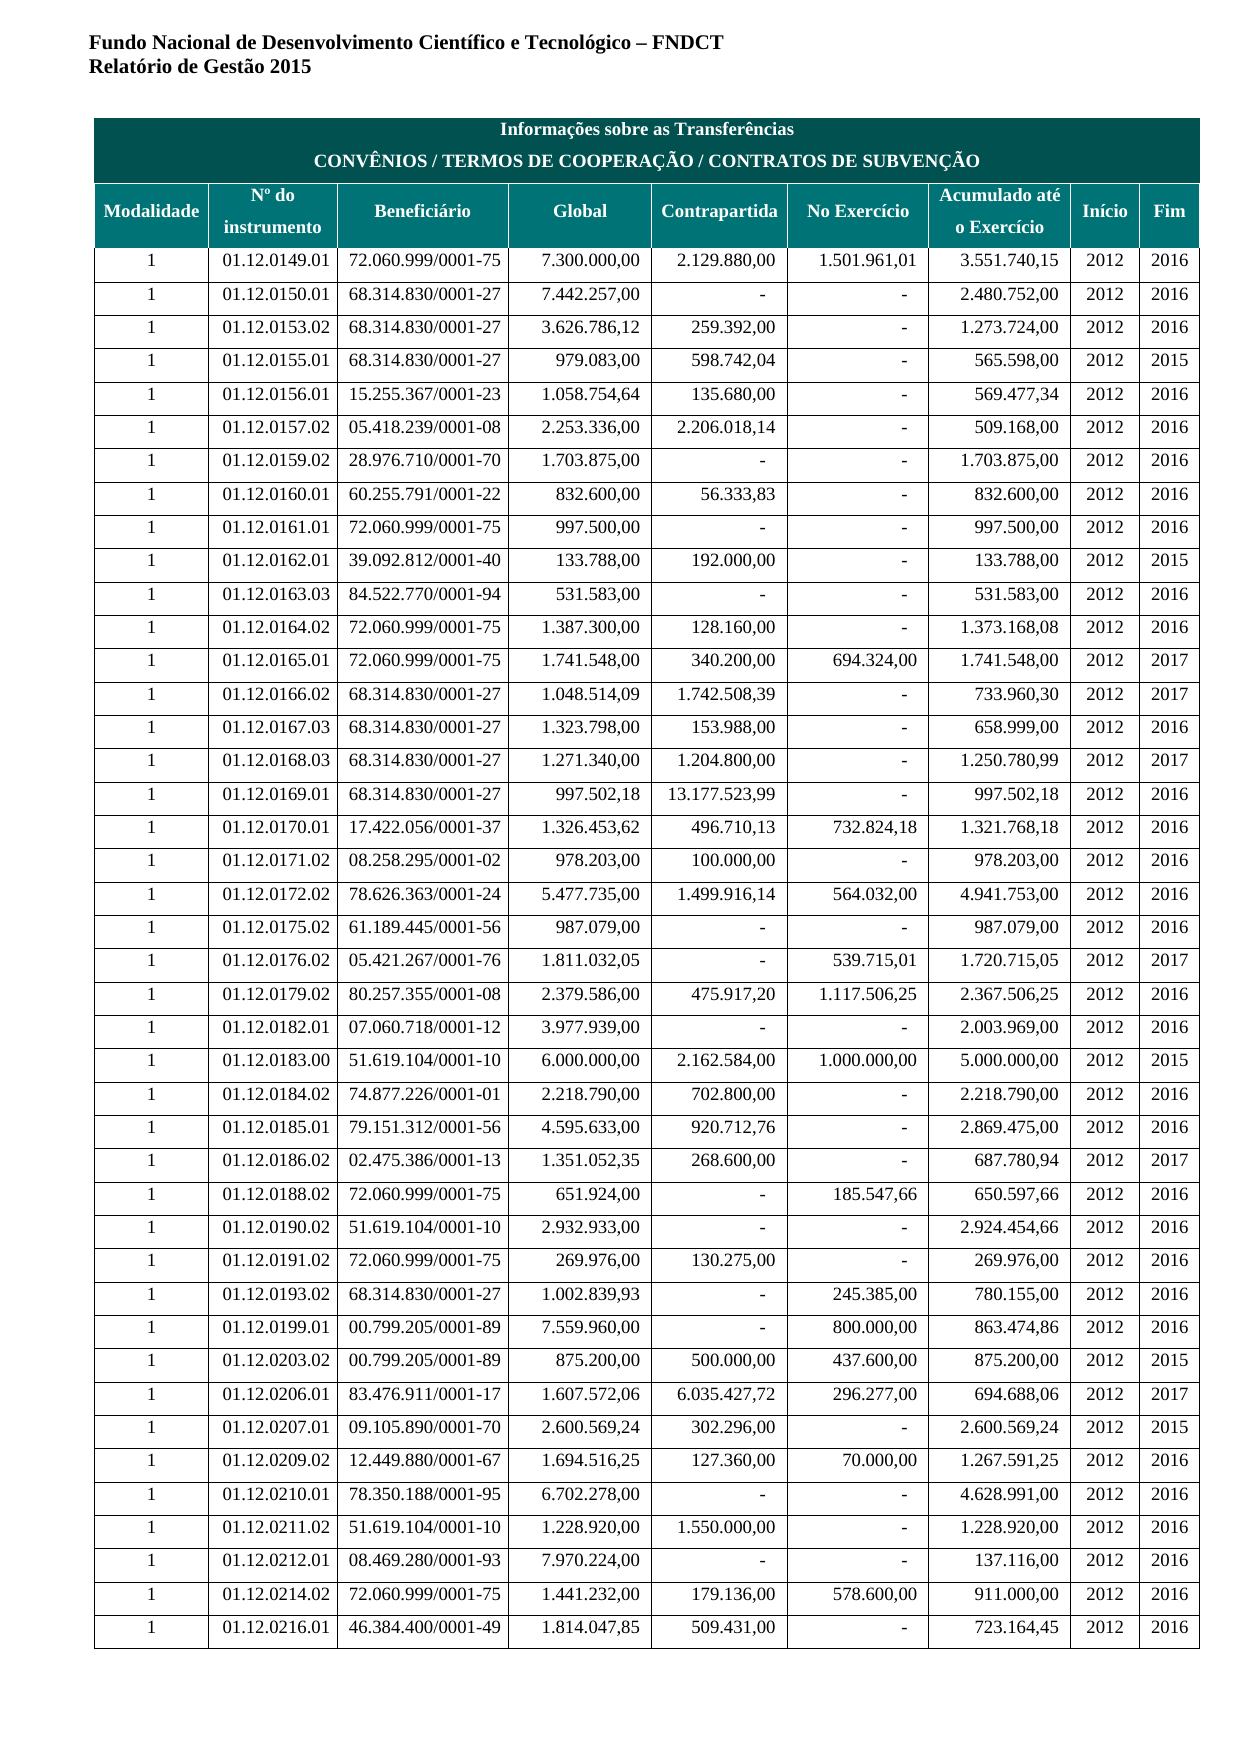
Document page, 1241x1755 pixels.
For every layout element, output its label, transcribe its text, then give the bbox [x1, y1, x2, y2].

table_cell 1 [95, 916, 208, 948]
table_cell 302.296,00 [652, 1416, 787, 1448]
table_cell 7.442.257,00 [509, 283, 651, 315]
table_cell 2012 [1071, 583, 1139, 615]
table_cell 2016 [1140, 1583, 1199, 1615]
table_cell 987.079,00 [929, 916, 1070, 948]
table_cell Beneficiário [338, 184, 508, 248]
table_cell 72.060.999/0001-75 [338, 1583, 508, 1615]
table_cell 2.218.790,00 [509, 1083, 651, 1115]
table_cell 1 [95, 1149, 208, 1182]
table_cell 01.12.0199.01 [209, 1316, 337, 1348]
table_cell - [788, 1249, 928, 1282]
table_cell 1.741.548,00 [929, 649, 1070, 682]
table_cell 509.431,00 [652, 1616, 787, 1648]
table_cell - [788, 1416, 928, 1448]
table_cell 1.703.875,00 [929, 449, 1070, 482]
table_cell 72.060.999/0001-75 [338, 516, 508, 548]
table_cell 51.619.104/0001-10 [338, 1049, 508, 1082]
table_cell 1 [95, 949, 208, 982]
table_cell 01.12.0170.01 [209, 816, 337, 848]
table_cell 68.314.830/0001-27 [338, 783, 508, 815]
table_cell 1.267.591,25 [929, 1449, 1070, 1482]
table_cell 1 [95, 583, 208, 615]
table_cell 564.032,00 [788, 883, 928, 915]
table_cell 01.12.0149.01 [209, 249, 337, 282]
table_cell 56.333,83 [652, 483, 787, 515]
table_cell 1.271.340,00 [509, 749, 651, 782]
table_cell 1.373.168,08 [929, 616, 1070, 648]
table_cell 509.168,00 [929, 416, 1070, 448]
table_cell 2012 [1071, 349, 1139, 382]
table_cell 01.12.0206.01 [209, 1383, 337, 1415]
table_cell No Exercício [788, 184, 928, 248]
table_cell 74.877.226/0001-01 [338, 1083, 508, 1115]
table_cell 3.551.740,15 [929, 249, 1070, 282]
table_cell 1 [95, 1449, 208, 1482]
table_cell 2016 [1140, 1549, 1199, 1582]
table_cell 1.387.300,00 [509, 616, 651, 648]
table_cell 1.326.453,62 [509, 816, 651, 848]
table_cell 269.976,00 [509, 1249, 651, 1282]
table_cell 72.060.999/0001-75 [338, 249, 508, 282]
table_cell 2016 [1140, 616, 1199, 648]
table_cell 01.12.0166.02 [209, 683, 337, 715]
table_cell Fim [1140, 184, 1199, 248]
table_cell 733.960,30 [929, 683, 1070, 715]
table_cell 2012 [1071, 1083, 1139, 1115]
table_cell 01.12.0193.02 [209, 1283, 337, 1315]
table_cell 2016 [1140, 283, 1199, 315]
table_cell 01.12.0191.02 [209, 1249, 337, 1282]
table_cell 1 [95, 1416, 208, 1448]
table_cell 78.350.188/0001-95 [338, 1483, 508, 1515]
table_cell 01.12.0203.02 [209, 1349, 337, 1382]
table_cell 01.12.0171.02 [209, 849, 337, 882]
table_cell 1 [95, 1349, 208, 1382]
table_cell 12.449.880/0001-67 [338, 1449, 508, 1482]
table_cell - [652, 1016, 787, 1048]
table_cell 2012 [1071, 449, 1139, 482]
table_cell 1 [95, 1316, 208, 1348]
table_cell 1 [95, 1516, 208, 1548]
table_cell 2015 [1140, 349, 1199, 382]
table_cell 1.742.508,39 [652, 683, 787, 715]
table_cell 68.314.830/0001-27 [338, 316, 508, 348]
table_cell 1 [95, 483, 208, 515]
table_cell 2015 [1140, 549, 1199, 582]
table_cell 1 [95, 749, 208, 782]
table_cell 1 [95, 549, 208, 582]
table_cell 598.742,04 [652, 349, 787, 382]
table_cell 01.12.0209.02 [209, 1449, 337, 1482]
table_cell 51.619.104/0001-10 [338, 1216, 508, 1248]
table_cell 05.421.267/0001-76 [338, 949, 508, 982]
table_cell 437.600,00 [788, 1349, 928, 1382]
table_cell 496.710,13 [652, 816, 787, 848]
table_cell 978.203,00 [929, 849, 1070, 882]
table_cell 2016 [1140, 1483, 1199, 1515]
table_cell 2012 [1071, 816, 1139, 848]
table_cell 2016 [1140, 1083, 1199, 1115]
table_cell 2017 [1140, 1149, 1199, 1182]
table_cell 2016 [1140, 1283, 1199, 1315]
table_cell 137.116,00 [929, 1549, 1070, 1582]
table_cell 2016 [1140, 1216, 1199, 1248]
table_cell 875.200,00 [509, 1349, 651, 1382]
table_cell 08.258.295/0001-02 [338, 849, 508, 882]
table_cell 1 [95, 1483, 208, 1515]
table_cell Modalidade [95, 184, 208, 248]
table_cell 68.314.830/0001-27 [338, 749, 508, 782]
table_cell 1 [95, 816, 208, 848]
table_cell 2016 [1140, 316, 1199, 348]
table_cell 153.988,00 [652, 716, 787, 748]
table_cell 911.000,00 [929, 1583, 1070, 1615]
table_cell 70.000,00 [788, 1449, 928, 1482]
table_cell - [652, 583, 787, 615]
table_cell 2012 [1071, 383, 1139, 415]
table_cell 68.314.830/0001-27 [338, 283, 508, 315]
table_cell 997.500,00 [509, 516, 651, 548]
table_cell 72.060.999/0001-75 [338, 1249, 508, 1282]
table_cell 09.105.890/0001-70 [338, 1416, 508, 1448]
table_cell 1 [95, 383, 208, 415]
table_cell 565.598,00 [929, 349, 1070, 382]
table_cell - [788, 449, 928, 482]
table_cell 01.12.0157.02 [209, 416, 337, 448]
table_cell 61.189.445/0001-56 [338, 916, 508, 948]
table_cell 694.324,00 [788, 649, 928, 682]
table_cell 2016 [1140, 483, 1199, 515]
table_cell 2.379.586,00 [509, 983, 651, 1015]
table_cell 2012 [1071, 1583, 1139, 1615]
table_cell 100.000,00 [652, 849, 787, 882]
table_cell 1 [95, 849, 208, 882]
table_cell 1.323.798,00 [509, 716, 651, 748]
table_cell 2015 [1140, 1349, 1199, 1382]
table_cell 01.12.0190.02 [209, 1216, 337, 1248]
table_cell 2012 [1071, 1549, 1139, 1582]
table_cell 2012 [1071, 949, 1139, 982]
table_cell 2012 [1071, 249, 1139, 282]
table_cell 2.869.475,00 [929, 1116, 1070, 1148]
table_cell 2.932.933,00 [509, 1216, 651, 1248]
table_cell - [652, 1283, 787, 1315]
table_cell 1.351.052,35 [509, 1149, 651, 1182]
table_cell 7.559.960,00 [509, 1316, 651, 1348]
table_cell 2016 [1140, 383, 1199, 415]
table_cell 68.314.830/0001-27 [338, 683, 508, 715]
table_cell 2017 [1140, 949, 1199, 982]
table_cell 1.694.516,25 [509, 1449, 651, 1482]
table_cell 832.600,00 [509, 483, 651, 515]
table_cell - [788, 316, 928, 348]
table_cell 5.477.735,00 [509, 883, 651, 915]
table_cell - [652, 516, 787, 548]
table_cell 2.924.454,66 [929, 1216, 1070, 1248]
table_cell Nº do instrumento [209, 184, 337, 248]
table_cell 2012 [1071, 983, 1139, 1015]
table_cell - [788, 383, 928, 415]
table_cell - [652, 449, 787, 482]
table_cell 2012 [1071, 683, 1139, 715]
table_cell 00.799.205/0001-89 [338, 1316, 508, 1348]
table_cell 01.12.0168.03 [209, 749, 337, 782]
table_cell 83.476.911/0001-17 [338, 1383, 508, 1415]
table_cell 28.976.710/0001-70 [338, 449, 508, 482]
table_cell 2012 [1071, 783, 1139, 815]
table_cell 1 [95, 1183, 208, 1215]
table_cell 2016 [1140, 1016, 1199, 1048]
table_cell 01.12.0183.00 [209, 1049, 337, 1082]
table_cell 1.607.572,06 [509, 1383, 651, 1415]
table_cell 694.688,06 [929, 1383, 1070, 1415]
table_cell 531.583,00 [509, 583, 651, 615]
table_cell - [788, 1149, 928, 1182]
table_cell - [788, 483, 928, 515]
table_cell 2012 [1071, 1149, 1139, 1182]
table_cell 658.999,00 [929, 716, 1070, 748]
table_cell 2012 [1071, 316, 1139, 348]
table_cell 1 [95, 1249, 208, 1282]
table_cell 997.500,00 [929, 516, 1070, 548]
table_cell 1 [95, 1016, 208, 1048]
table_cell 179.136,00 [652, 1583, 787, 1615]
table_cell - [788, 1483, 928, 1515]
table_cell 68.314.830/0001-27 [338, 716, 508, 748]
table_cell 2016 [1140, 1616, 1199, 1648]
table_cell 78.626.363/0001-24 [338, 883, 508, 915]
table_cell 2.367.506,25 [929, 983, 1070, 1015]
table_cell 4.595.633,00 [509, 1116, 651, 1148]
table_cell 7.300.000,00 [509, 249, 651, 282]
table_cell 01.12.0207.01 [209, 1416, 337, 1448]
table_cell 7.970.224,00 [509, 1549, 651, 1582]
table_cell 6.702.278,00 [509, 1483, 651, 1515]
table_cell Global [509, 184, 651, 248]
table_cell 500.000,00 [652, 1349, 787, 1382]
table_cell 1 [95, 449, 208, 482]
table_cell 2.003.969,00 [929, 1016, 1070, 1048]
table_cell 1 [95, 616, 208, 648]
table_cell 2016 [1140, 1183, 1199, 1215]
table_cell 1.720.715,05 [929, 949, 1070, 982]
table_cell 2012 [1071, 1483, 1139, 1515]
table_cell 997.502,18 [509, 783, 651, 815]
table_cell - [788, 716, 928, 748]
table_cell 1.550.000,00 [652, 1516, 787, 1548]
table_cell 1 [95, 1549, 208, 1582]
table_cell 01.12.0162.01 [209, 549, 337, 582]
table_cell - [788, 416, 928, 448]
table_cell 2012 [1071, 1283, 1139, 1315]
table_cell - [652, 949, 787, 982]
table_cell 245.385,00 [788, 1283, 928, 1315]
table_cell 2012 [1071, 1116, 1139, 1148]
table_cell 2012 [1071, 416, 1139, 448]
table_cell 702.800,00 [652, 1083, 787, 1115]
table_cell 1 [95, 1616, 208, 1648]
table_cell - [788, 1083, 928, 1115]
table_cell 920.712,76 [652, 1116, 787, 1148]
table_cell 1.501.961,01 [788, 249, 928, 282]
table_cell 39.092.812/0001-40 [338, 549, 508, 582]
table_cell 2012 [1071, 1183, 1139, 1215]
table_cell 1 [95, 716, 208, 748]
table_cell 2012 [1071, 516, 1139, 548]
table_cell 687.780,94 [929, 1149, 1070, 1182]
table_cell 6.000.000,00 [509, 1049, 651, 1082]
table_cell 1 [95, 283, 208, 315]
table_cell 539.715,01 [788, 949, 928, 982]
table_cell - [652, 283, 787, 315]
table_cell 2016 [1140, 849, 1199, 882]
table_cell 01.12.0153.02 [209, 316, 337, 348]
table_cell 2016 [1140, 1116, 1199, 1148]
table_cell 2016 [1140, 1249, 1199, 1282]
table_cell 01.12.0159.02 [209, 449, 337, 482]
table_cell 72.060.999/0001-75 [338, 1183, 508, 1215]
table_cell - [788, 283, 928, 315]
table_cell 1.204.800,00 [652, 749, 787, 782]
table_cell 1.000.000,00 [788, 1049, 928, 1082]
table_cell 531.583,00 [929, 583, 1070, 615]
table_cell - [652, 1549, 787, 1582]
table_cell 68.314.830/0001-27 [338, 1283, 508, 1315]
table_cell 269.976,00 [929, 1249, 1070, 1282]
table_cell 475.917,20 [652, 983, 787, 1015]
table_cell 2016 [1140, 983, 1199, 1015]
table_cell 2016 [1140, 716, 1199, 748]
table_cell 185.547,66 [788, 1183, 928, 1215]
table_cell 2.600.569,24 [509, 1416, 651, 1448]
table_cell 05.418.239/0001-08 [338, 416, 508, 448]
table_cell 3.977.939,00 [509, 1016, 651, 1048]
table_cell 01.12.0163.03 [209, 583, 337, 615]
table_cell 4.941.753,00 [929, 883, 1070, 915]
table_cell 2.253.336,00 [509, 416, 651, 448]
table_cell 02.475.386/0001-13 [338, 1149, 508, 1182]
table_cell 80.257.355/0001-08 [338, 983, 508, 1015]
table_cell 978.203,00 [509, 849, 651, 882]
table_cell 1.814.047,85 [509, 1616, 651, 1648]
table_cell 2016 [1140, 783, 1199, 815]
table_cell 2016 [1140, 916, 1199, 948]
table_cell 1.117.506,25 [788, 983, 928, 1015]
table_cell 1.811.032,05 [509, 949, 651, 982]
table_cell 2012 [1071, 616, 1139, 648]
table_cell 01.12.0210.01 [209, 1483, 337, 1515]
table_cell 2012 [1071, 1216, 1139, 1248]
table_cell 2012 [1071, 1249, 1139, 1282]
table_cell 4.628.991,00 [929, 1483, 1070, 1515]
table_cell 2012 [1071, 1016, 1139, 1048]
table_cell 60.255.791/0001-22 [338, 483, 508, 515]
table_cell - [788, 349, 928, 382]
table_cell 1 [95, 1083, 208, 1115]
table_cell - [788, 1516, 928, 1548]
table_cell 1 [95, 1116, 208, 1148]
table_cell 01.12.0156.01 [209, 383, 337, 415]
table_cell 2012 [1071, 1416, 1139, 1448]
table_cell 1 [95, 1583, 208, 1615]
table_cell 2012 [1071, 1616, 1139, 1648]
table_cell 732.824,18 [788, 816, 928, 848]
table_header Informações sobre as Transferências CONVÊNIOS / TERMOS DE COOPERAÇÃO / CONTRATOS DE SUBVENÇÃO [94, 118, 1200, 183]
table_cell 01.12.0214.02 [209, 1583, 337, 1615]
table_cell 07.060.718/0001-12 [338, 1016, 508, 1048]
table_cell 2017 [1140, 1383, 1199, 1415]
table_cell 01.12.0212.01 [209, 1549, 337, 1582]
table_cell 650.597,66 [929, 1183, 1070, 1215]
table_cell 1.228.920,00 [509, 1516, 651, 1548]
table_cell 127.360,00 [652, 1449, 787, 1482]
table_cell 01.12.0176.02 [209, 949, 337, 982]
table_cell 2012 [1071, 1383, 1139, 1415]
table_cell 1 [95, 683, 208, 715]
table_cell 01.12.0155.01 [209, 349, 337, 382]
table_cell - [652, 1483, 787, 1515]
table_cell - [788, 1116, 928, 1148]
table_cell 130.275,00 [652, 1249, 787, 1282]
table_cell 1.321.768,18 [929, 816, 1070, 848]
table_cell 1.002.839,93 [509, 1283, 651, 1315]
table_cell 2.206.018,14 [652, 416, 787, 448]
table_cell 2012 [1071, 849, 1139, 882]
table_cell 01.12.0150.01 [209, 283, 337, 315]
table_cell 2017 [1140, 683, 1199, 715]
table_cell 1.250.780,99 [929, 749, 1070, 782]
table_cell 2012 [1071, 549, 1139, 582]
table_cell 2015 [1140, 1416, 1199, 1448]
table_cell - [788, 749, 928, 782]
table_cell 2012 [1071, 749, 1139, 782]
table_cell 2.600.569,24 [929, 1416, 1070, 1448]
table_cell 135.680,00 [652, 383, 787, 415]
table_cell 01.12.0160.01 [209, 483, 337, 515]
table_cell 2016 [1140, 416, 1199, 448]
table_cell 01.12.0184.02 [209, 1083, 337, 1115]
table_cell 2.129.880,00 [652, 249, 787, 282]
table_cell 2012 [1071, 883, 1139, 915]
table_cell - [788, 783, 928, 815]
table_cell 68.314.830/0001-27 [338, 349, 508, 382]
table_cell 01.12.0186.02 [209, 1149, 337, 1182]
table_cell 15.255.367/0001-23 [338, 383, 508, 415]
table_cell 979.083,00 [509, 349, 651, 382]
table_cell 17.422.056/0001-37 [338, 816, 508, 848]
table_cell 192.000,00 [652, 549, 787, 582]
table_cell 2012 [1071, 1449, 1139, 1482]
table_cell - [788, 516, 928, 548]
table_cell 296.277,00 [788, 1383, 928, 1415]
table_cell 2012 [1071, 649, 1139, 682]
table_cell 2012 [1071, 1316, 1139, 1348]
table_cell 569.477,34 [929, 383, 1070, 415]
table_cell Contrapartida [652, 184, 787, 248]
table_cell 2016 [1140, 249, 1199, 282]
table_cell 2012 [1071, 483, 1139, 515]
table_cell 1.499.916,14 [652, 883, 787, 915]
table_cell 3.626.786,12 [509, 316, 651, 348]
table_cell 01.12.0165.01 [209, 649, 337, 682]
table_cell 84.522.770/0001-94 [338, 583, 508, 615]
table_cell 01.12.0188.02 [209, 1183, 337, 1215]
table_cell 2016 [1140, 1516, 1199, 1548]
table_cell 01.12.0182.01 [209, 1016, 337, 1048]
table_cell Início [1071, 184, 1139, 248]
table_cell 780.155,00 [929, 1283, 1070, 1315]
table_cell - [788, 1016, 928, 1048]
table_cell 133.788,00 [929, 549, 1070, 582]
table_cell 01.12.0211.02 [209, 1516, 337, 1548]
table_cell 00.799.205/0001-89 [338, 1349, 508, 1382]
table_cell 01.12.0167.03 [209, 716, 337, 748]
table_cell 268.600,00 [652, 1149, 787, 1182]
table_cell - [788, 1616, 928, 1648]
table_cell 133.788,00 [509, 549, 651, 582]
table_cell 2015 [1140, 1049, 1199, 1082]
table_cell 2016 [1140, 816, 1199, 848]
table_cell 1 [95, 1283, 208, 1315]
table_cell 2012 [1071, 716, 1139, 748]
table_cell 1 [95, 349, 208, 382]
table_cell 1 [95, 649, 208, 682]
table_cell 987.079,00 [509, 916, 651, 948]
table_cell 2016 [1140, 583, 1199, 615]
table_cell 1 [95, 1049, 208, 1082]
table_cell 1 [95, 516, 208, 548]
table_cell 5.000.000,00 [929, 1049, 1070, 1082]
table_cell 2016 [1140, 449, 1199, 482]
table_cell 800.000,00 [788, 1316, 928, 1348]
table_cell 1.703.875,00 [509, 449, 651, 482]
table_cell 13.177.523,99 [652, 783, 787, 815]
table_cell 1.048.514,09 [509, 683, 651, 715]
table_cell 2012 [1071, 283, 1139, 315]
table_cell - [788, 916, 928, 948]
table_cell - [652, 1316, 787, 1348]
table_cell 1 [95, 883, 208, 915]
table_cell 01.12.0161.01 [209, 516, 337, 548]
table_cell - [788, 1216, 928, 1248]
table_cell 01.12.0185.01 [209, 1116, 337, 1148]
table_cell - [788, 683, 928, 715]
table_cell 1.273.724,00 [929, 316, 1070, 348]
table_cell 2012 [1071, 1349, 1139, 1382]
table_cell 1 [95, 983, 208, 1015]
table_cell 259.392,00 [652, 316, 787, 348]
table_cell 1 [95, 783, 208, 815]
table_cell 72.060.999/0001-75 [338, 616, 508, 648]
table_cell 2.218.790,00 [929, 1083, 1070, 1115]
table_cell 1.228.920,00 [929, 1516, 1070, 1548]
table_cell 01.12.0172.02 [209, 883, 337, 915]
table_cell 128.160,00 [652, 616, 787, 648]
table_cell Acumulado até o Exercício [929, 184, 1070, 248]
table_cell 832.600,00 [929, 483, 1070, 515]
table_cell 578.600,00 [788, 1583, 928, 1615]
table_cell 1 [95, 316, 208, 348]
table_cell 51.619.104/0001-10 [338, 1516, 508, 1548]
table_cell 72.060.999/0001-75 [338, 649, 508, 682]
table_cell 01.12.0175.02 [209, 916, 337, 948]
table_cell - [652, 916, 787, 948]
table_cell 1.058.754,64 [509, 383, 651, 415]
table_cell 2.480.752,00 [929, 283, 1070, 315]
table_cell - [788, 849, 928, 882]
table_cell 1 [95, 1383, 208, 1415]
table_cell 2012 [1071, 916, 1139, 948]
table_cell 651.924,00 [509, 1183, 651, 1215]
table_cell - [788, 583, 928, 615]
table_cell 2016 [1140, 516, 1199, 548]
table_cell 2.162.584,00 [652, 1049, 787, 1082]
table_cell 340.200,00 [652, 649, 787, 682]
table_cell 2017 [1140, 649, 1199, 682]
table_cell 79.151.312/0001-56 [338, 1116, 508, 1148]
table_cell 01.12.0216.01 [209, 1616, 337, 1648]
table_cell - [788, 616, 928, 648]
table_cell - [652, 1183, 787, 1215]
table_cell 997.502,18 [929, 783, 1070, 815]
table_cell 08.469.280/0001-93 [338, 1549, 508, 1582]
table_cell 1 [95, 1216, 208, 1248]
table_cell 46.384.400/0001-49 [338, 1616, 508, 1648]
table_cell 6.035.427,72 [652, 1383, 787, 1415]
table_cell 2016 [1140, 883, 1199, 915]
table_cell 2016 [1140, 1449, 1199, 1482]
table_cell 01.12.0169.01 [209, 783, 337, 815]
table_cell 1 [95, 416, 208, 448]
table_cell 01.12.0164.02 [209, 616, 337, 648]
table_cell 875.200,00 [929, 1349, 1070, 1382]
table_cell 2017 [1140, 749, 1199, 782]
table_cell 2012 [1071, 1049, 1139, 1082]
table_cell - [788, 1549, 928, 1582]
table_cell 723.164,45 [929, 1616, 1070, 1648]
table_cell - [652, 1216, 787, 1248]
table_cell 2012 [1071, 1516, 1139, 1548]
table_cell 2016 [1140, 1316, 1199, 1348]
table_cell 01.12.0179.02 [209, 983, 337, 1015]
table_cell 1 [95, 249, 208, 282]
table_cell 1.741.548,00 [509, 649, 651, 682]
table_cell 863.474,86 [929, 1316, 1070, 1348]
table_cell 1.441.232,00 [509, 1583, 651, 1615]
table_cell - [788, 549, 928, 582]
